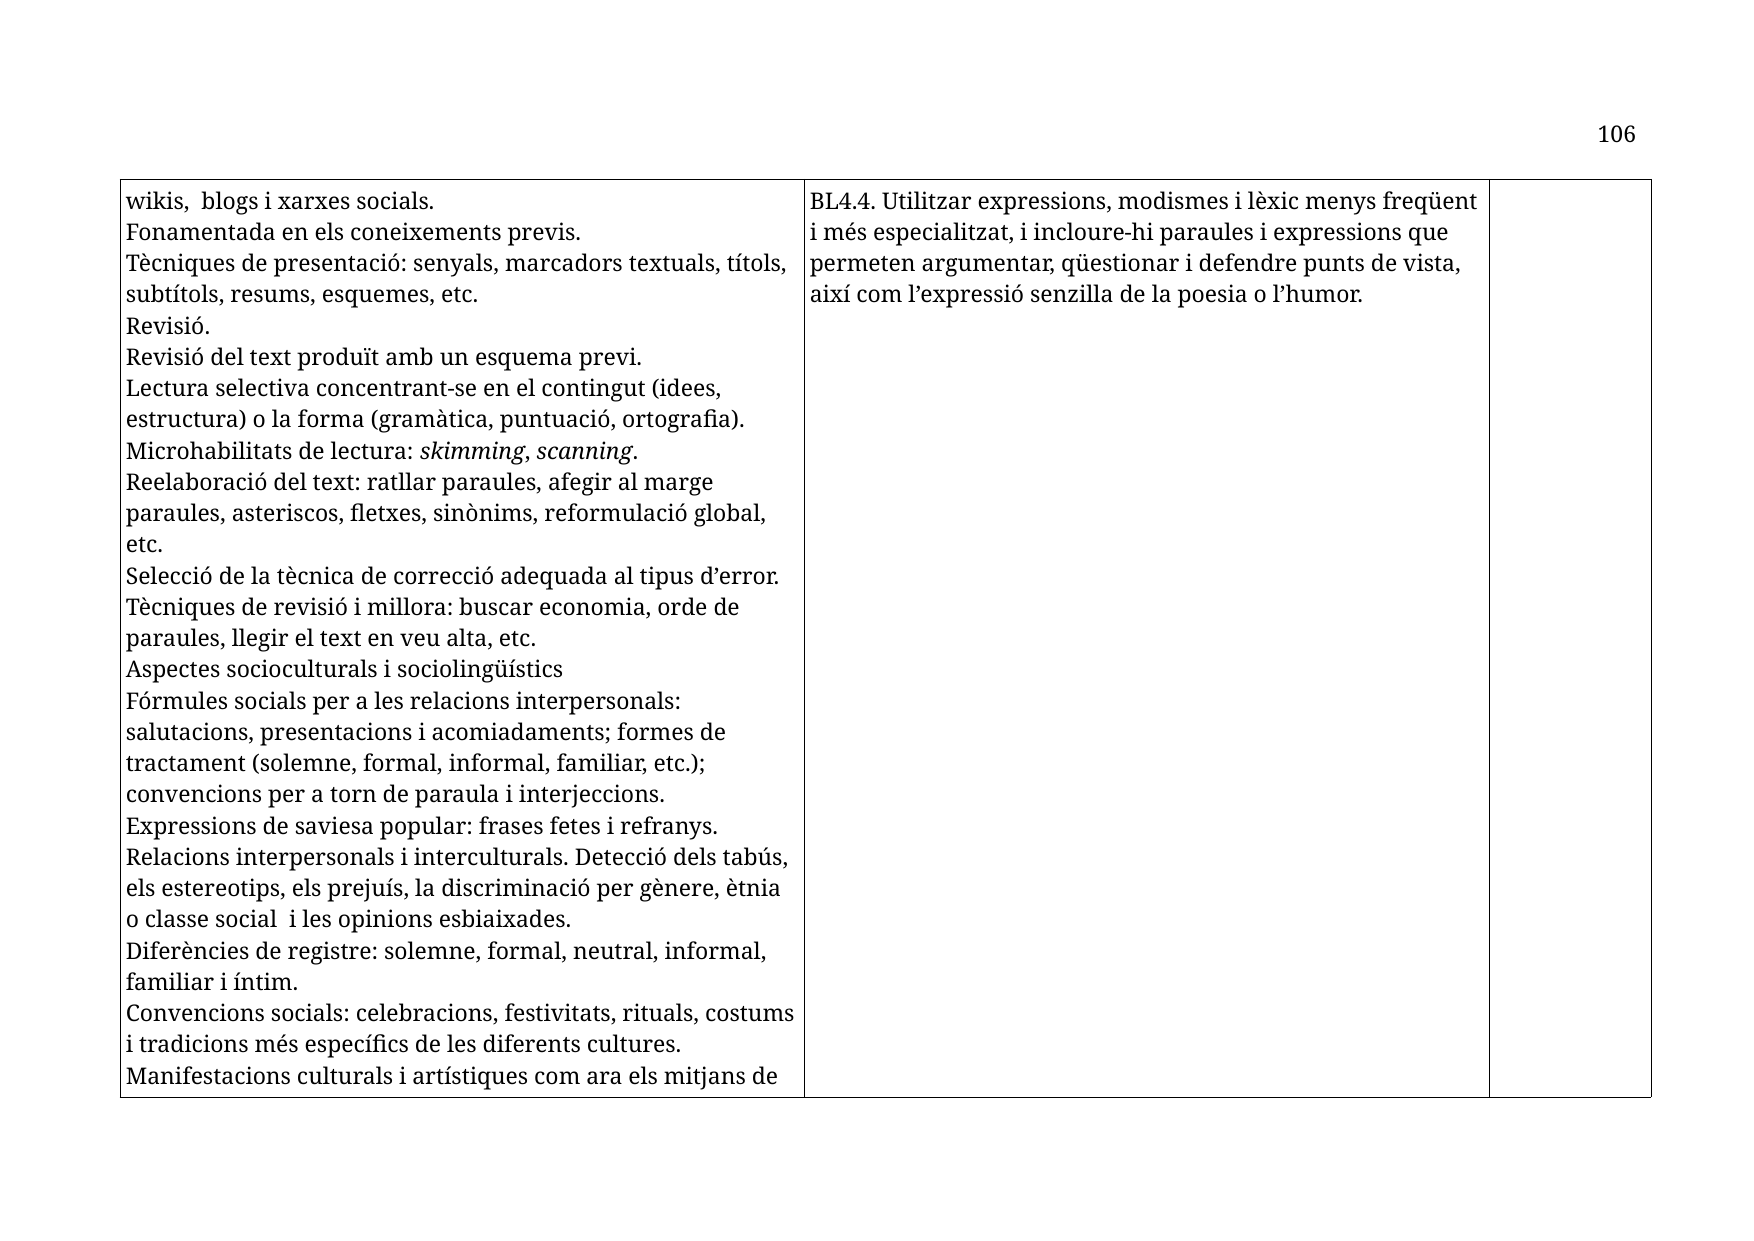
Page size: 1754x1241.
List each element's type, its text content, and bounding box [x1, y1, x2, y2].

table_cell BL4.4. Utilitzar expressions, modismes i lèxic menys freqüent i més especialitzat, i incloure-hi paraules i expressions que permeten argumentar, qüestionar i defendre punts de vista, així com l’expressió senzilla de la poesia o l’humor. [805, 180, 1489, 1097]
table_cell wikis, blogs i xarxes socials. Fonamentada en els coneixements previs. Tècniques de presentació: senyals, marcadors textuals, títols, subtítols, resums, esquemes, etc. Revisió. Revisió del text produït amb un esquema previ. Lectura selectiva concentrant-se en el contingut (idees, estructura) o la forma (gramàtica, puntuació, ortografia). Microhabilitats de lectura: skimming, scanning. Reelaboració del text: ratllar paraules, afegir al marge paraules, asteriscos, fletxes, sinònims, reformulació global, etc. Selecció de la tècnica de correcció adequada al tipus d’error. Tècniques de revisió i millora: buscar economia, orde de paraules, llegir el text en veu alta, etc. Aspectes socioculturals i sociolingüístics Fórmules socials per a les relacions interpersonals: salutacions, presentacions i acomiadaments; formes de tractament (solemne, formal, informal, familiar, etc.); convencions per a torn de paraula i interjeccions. Expressions de saviesa popular: frases fetes i refranys. Relacions interpersonals i interculturals. Detecció dels tabús, els estereotips, els prejuís, la discriminació per gènere, ètnia o classe social i les opinions esbiaixades. Diferències de registre: solemne, formal, neutral, informal, familiar i íntim. Convencions socials: celebracions, festivitats, rituals, costums i tradicions més específics de les diferents cultures. Manifestacions culturals i artístiques com ara els mitjans de [121, 180, 804, 1097]
table_cell [1490, 180, 1651, 1097]
